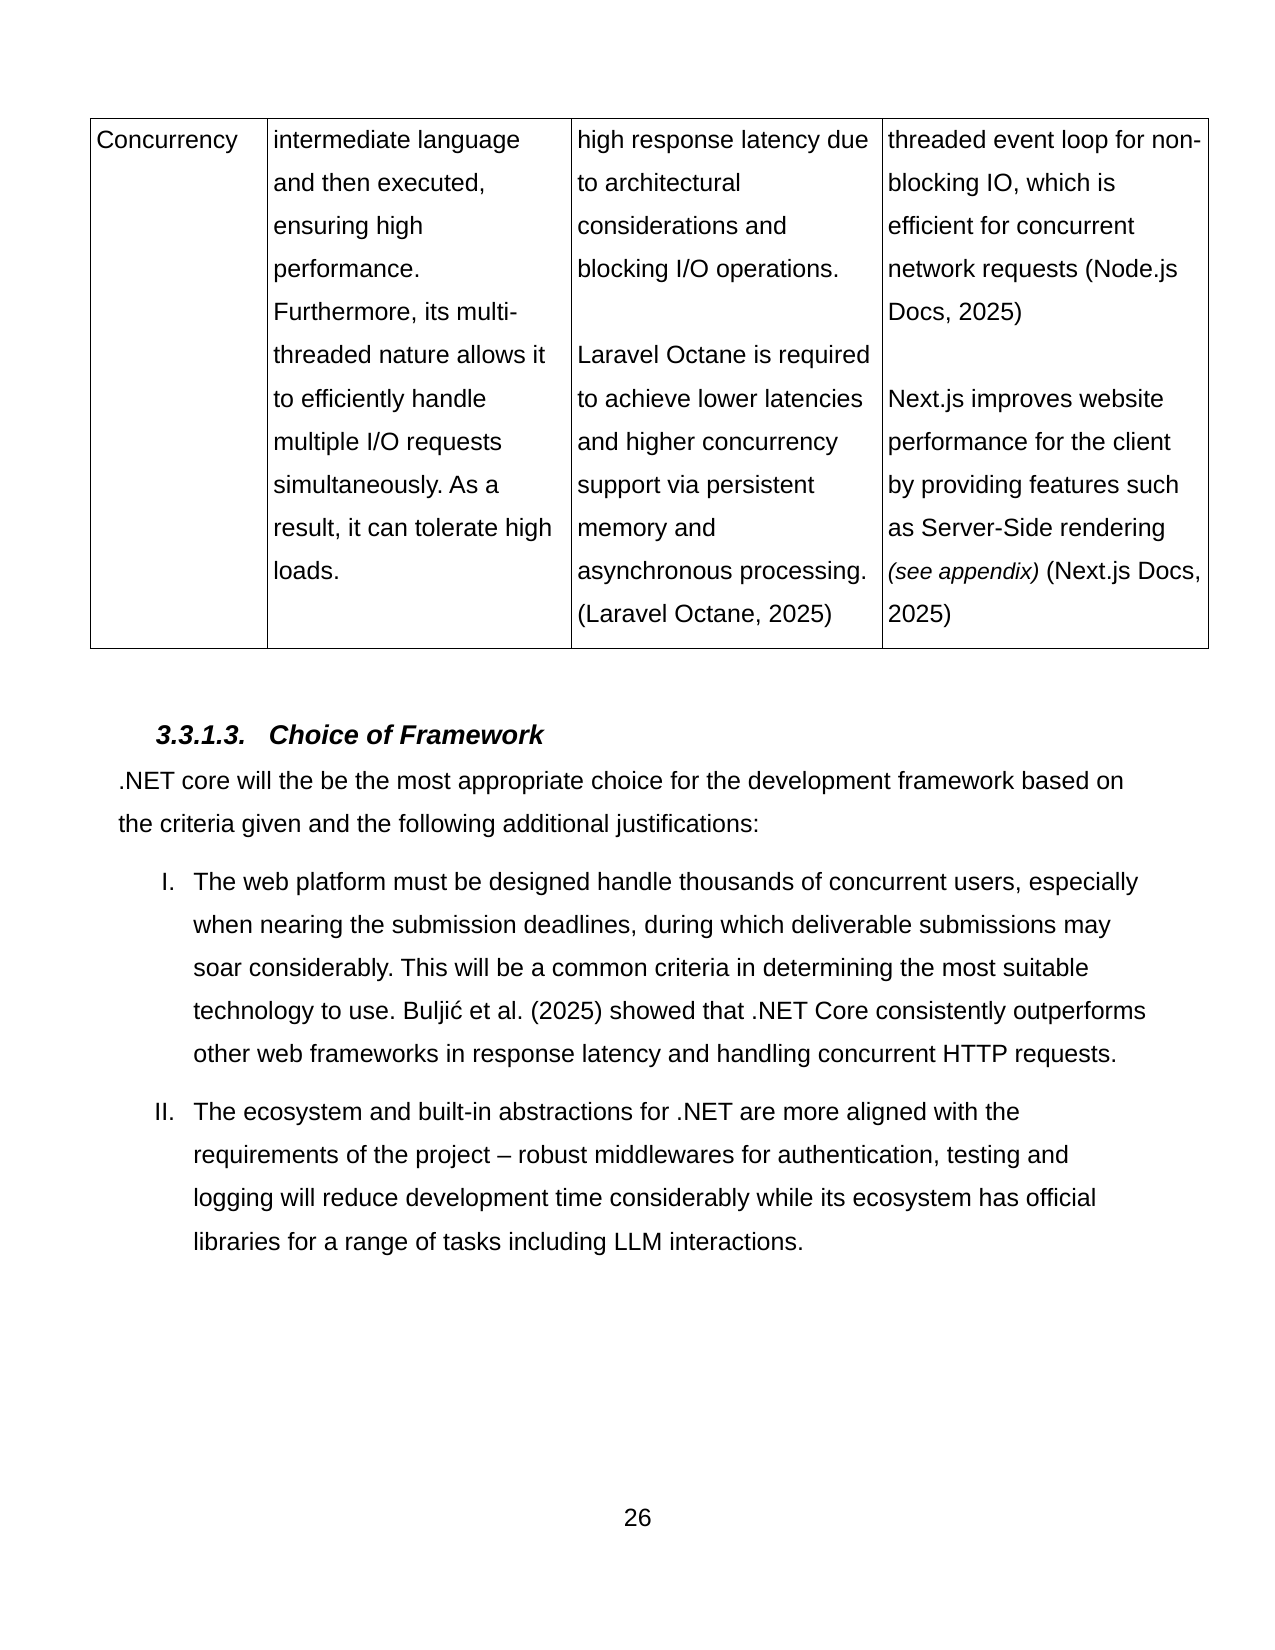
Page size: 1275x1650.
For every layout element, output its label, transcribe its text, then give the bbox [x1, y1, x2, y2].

subtitle Choice of Framework [156, 719, 1157, 751]
list The web platform must be designed handle thousands of concurrent users, especially when nearing the submission deadlines, during which deliverable submissions may soar considerably. This will be a common criteria in determining the most suitable technology to use. Buljić et al. (2025) showed that .NET Core consistently outperforms other web frameworks in response latency and handling concurrent HTTP requests. [175, 867, 1157, 1068]
table_cell high response latency due to architectural considerations and blocking I/O operations. Laravel Octane is required to achieve lower latencies and higher concurrency support via persistent memory and asynchronous processing. (Laravel Octane, 2025) [572, 119, 882, 648]
table_cell Concurrency [91, 119, 267, 648]
table_cell threaded event loop for non-blocking IO, which is efficient for concurrent network requests (Node.js Docs, 2025) Next.js improves website performance for the client by providing features such as Server-Side rendering (see appendix) (Next.js Docs, 2025) [883, 119, 1208, 648]
text .NET core will the be the most appropriate choice for the development framework based on the criteria given and the following additional justifications: [118, 766, 1157, 838]
list The ecosystem and built-in abstractions for .NET are more aligned with the requirements of the project – robust middlewares for authentication, testing and logging will reduce development time considerably while its ecosystem has official libraries for a range of tasks including LLM interactions. [175, 1097, 1157, 1255]
table_cell intermediate language and then executed, ensuring high performance. Furthermore, its multi-threaded nature allows it to efficiently handle multiple I/O requests simultaneously. As a result, it can tolerate high loads. [268, 119, 571, 648]
